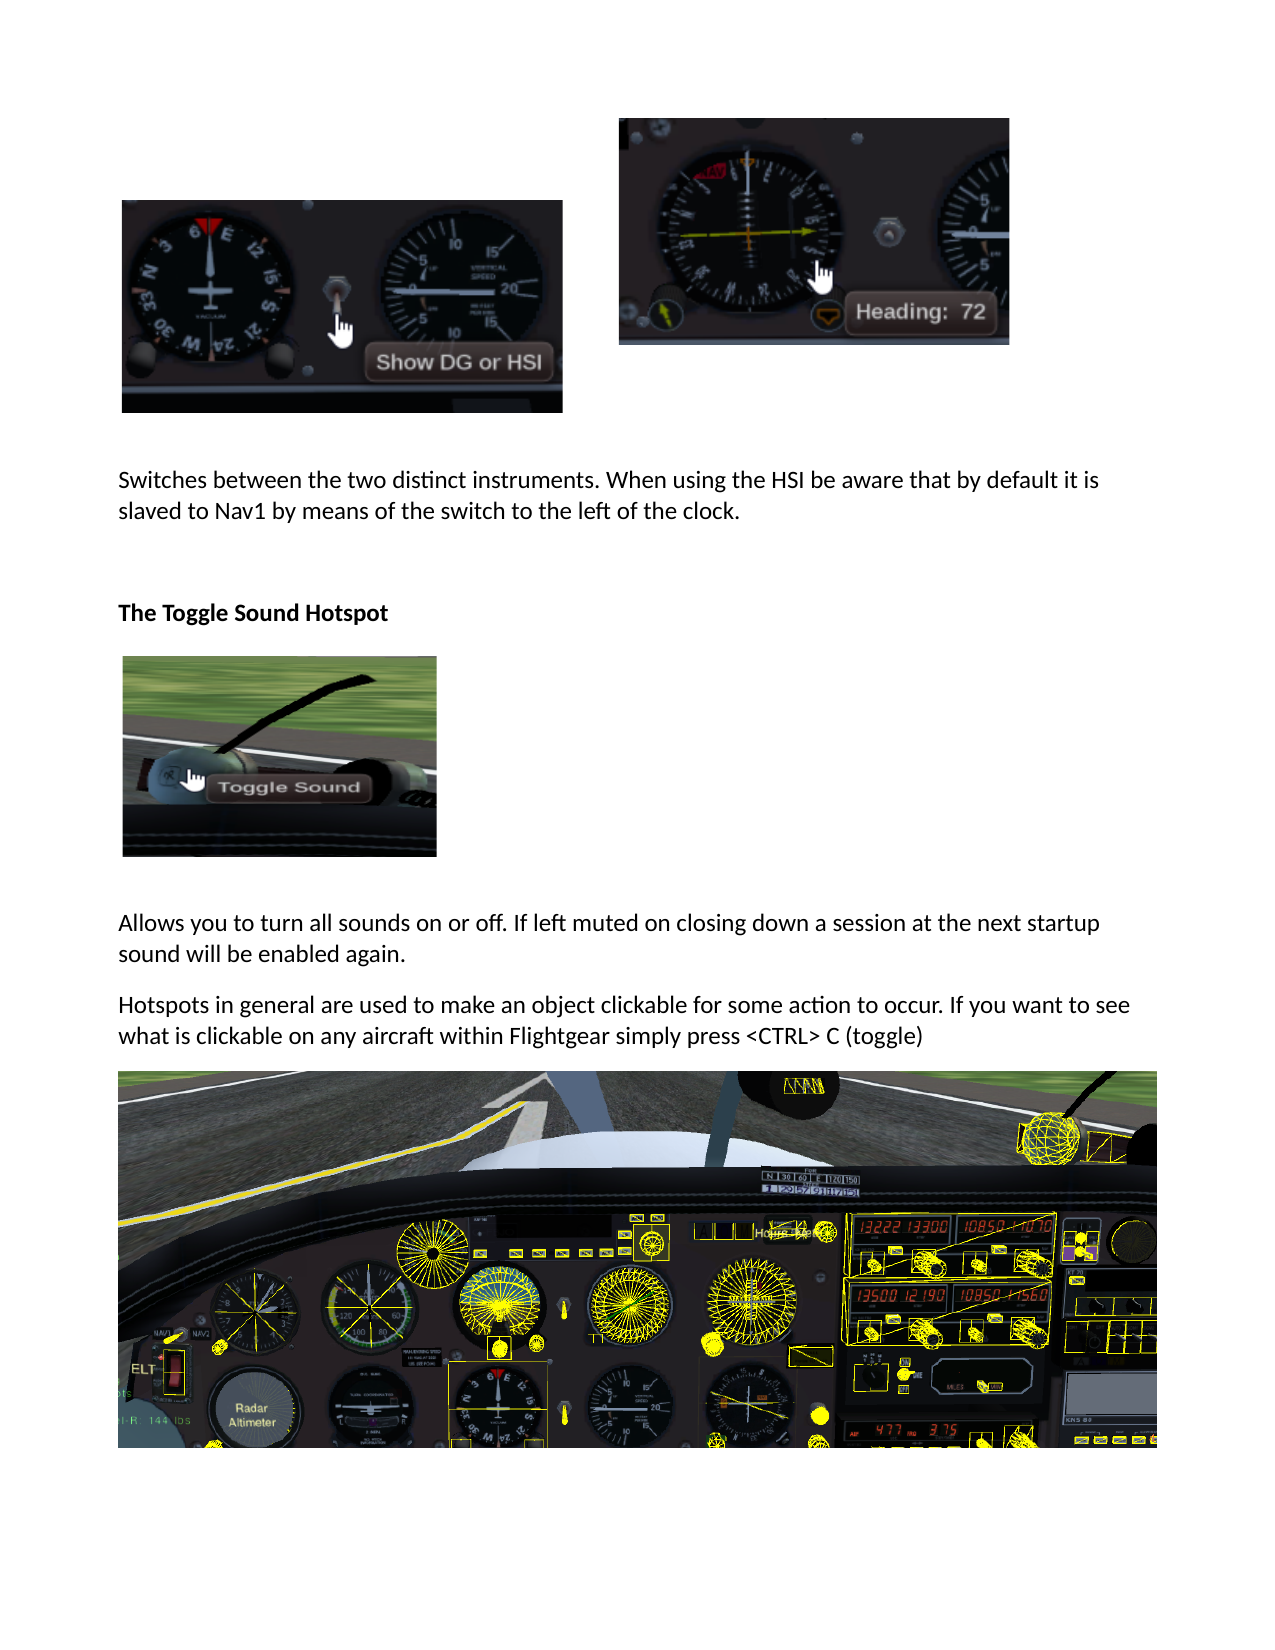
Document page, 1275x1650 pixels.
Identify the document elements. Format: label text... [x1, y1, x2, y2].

text The Toggle Sound Hotspot [118, 598, 1157, 628]
text Hotspots in general are used to make an object clickable for some action to occur. If you want to see what is clickable on any aircraft within Flightgear simply press <CTRL> C (toggle) [118, 989, 1157, 1050]
picture [618, 118, 1010, 345]
picture [121, 200, 563, 413]
picture [122, 656, 437, 857]
text Switches between the two distinct instruments. When using the HSI be aware that by default it is slaved to Nav1 by means of the switch to the left of the clock. [118, 464, 1157, 525]
text Allows you to turn all sounds on or off. If left muted on closing down a session at the next startup sound will be enabled again. [118, 907, 1157, 968]
picture [118, 1071, 1157, 1448]
